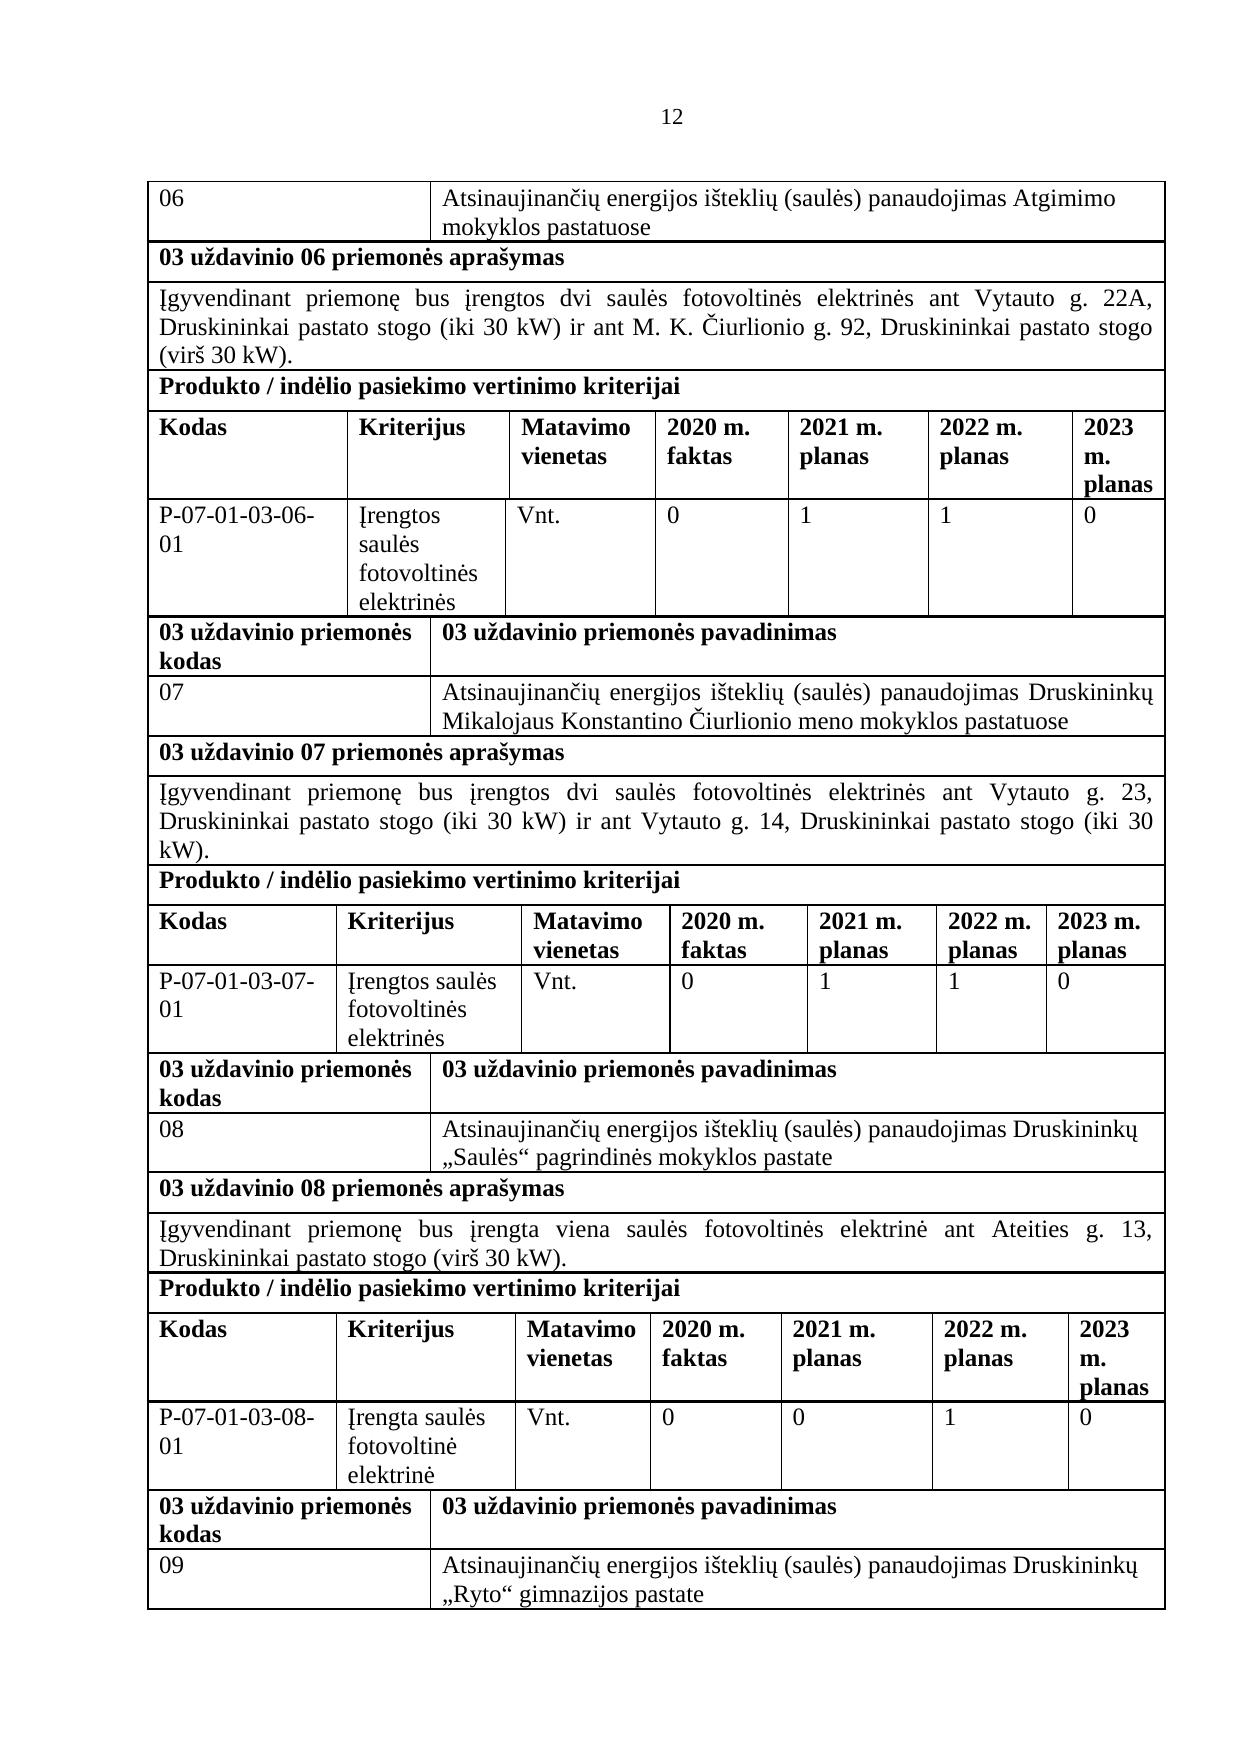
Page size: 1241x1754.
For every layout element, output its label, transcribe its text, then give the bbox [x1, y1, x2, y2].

table_cell 0 [1069, 1403, 1164, 1489]
table_cell 2020 m. faktas [651, 1314, 781, 1400]
table_cell 03 uždavinio 06 priemonės aprašymas [149, 243, 1164, 281]
table_cell Įrengtos saulės fotovoltinės elektrinės [348, 500, 505, 615]
table_cell P-07-01-03-06-01 [149, 500, 347, 615]
table_cell Įgyvendinant priemonę bus įrengtos dvi saulės fotovoltinės elektrinės ant Vytauto g. 23, Druskininkai pastato stogo (iki 30 kW) ir ant Vytauto g. 14, Druskininkai pastato stogo (iki 30 kW). [149, 777, 1164, 863]
table_cell 07 [149, 677, 430, 734]
table_cell 03 uždavinio priemonės pavadinimas [431, 618, 1164, 675]
table_cell 06 [149, 182, 430, 240]
table_cell Kodas [149, 412, 347, 498]
table_cell 1 [929, 500, 1072, 615]
table_cell 2022 m. planas [929, 412, 1072, 498]
table_cell Kriterijus [337, 1314, 515, 1400]
table_cell 03 uždavinio priemonės pavadinimas [431, 1491, 1164, 1548]
table_cell 2021 m. planas [808, 906, 936, 964]
table_cell Atsinaujinančių energijos išteklių (saulės) panaudojimas Druskininkų „Ryto“ gimnazijos pastate [431, 1550, 1164, 1608]
table_cell 0 [1073, 500, 1164, 615]
table_cell Įrengta saulės fotovoltinė elektrinė [337, 1403, 515, 1489]
table_cell 03 uždavinio priemonės pavadinimas [431, 1054, 1164, 1112]
table_cell 03 uždavinio 07 priemonės aprašymas [149, 737, 1164, 775]
table_cell 0 [651, 1403, 781, 1489]
table_cell 09 [149, 1550, 430, 1608]
table_cell Atsinaujinančių energijos išteklių (saulės) panaudojimas Druskininkų Mikalojaus Konstantino Čiurlionio meno mokyklos pastatuose [431, 677, 1164, 734]
table_cell Matavimo vienetas [510, 412, 655, 498]
table_cell 08 [149, 1114, 430, 1171]
table_cell 2020 m. faktas [656, 412, 788, 498]
table_cell 03 uždavinio priemonės kodas [149, 618, 430, 675]
table_cell Vnt. [516, 1403, 650, 1489]
table_cell Kodas [149, 906, 336, 964]
table_cell Atsinaujinančių energijos išteklių (saulės) panaudojimas Atgimimo mokyklos pastatuose [431, 182, 1164, 240]
table_cell 2022 m. planas [937, 906, 1046, 964]
table_cell 1 [808, 966, 936, 1052]
table_cell 2022 m. planas [933, 1314, 1068, 1400]
table_cell 03 uždavinio priemonės kodas [149, 1054, 430, 1112]
table_cell Kriterijus [348, 412, 509, 498]
table_cell Atsinaujinančių energijos išteklių (saulės) panaudojimas Druskininkų „Saulės“ pagrindinės mokyklos pastate [431, 1114, 1164, 1171]
table_cell Įgyvendinant priemonę bus įrengta viena saulės fotovoltinės elektrinė ant Ateities g. 13, Druskininkai pastato stogo (virš 30 kW). [149, 1214, 1164, 1271]
table_cell 03 uždavinio priemonės kodas [149, 1491, 430, 1548]
table_cell 0 [656, 500, 788, 615]
table_cell 1 [789, 500, 928, 615]
table_cell 0 [782, 1403, 932, 1489]
table_cell Vnt. [506, 500, 655, 615]
table_cell 2021 m. planas [782, 1314, 932, 1400]
table_cell Kriterijus [337, 906, 521, 964]
table_cell 03 uždavinio 08 priemonės aprašymas [149, 1173, 1164, 1212]
table_cell 2023 m. planas [1069, 1314, 1164, 1400]
table_cell Vnt. [522, 966, 669, 1052]
table_cell 1 [933, 1403, 1068, 1489]
table_cell Įrengtos saulės fotovoltinės elektrinės [337, 966, 521, 1052]
table_cell P-07-01-03-08-01 [149, 1403, 336, 1489]
table_cell Matavimo vienetas [522, 906, 669, 964]
table_cell Produkto / indėlio pasiekimo vertinimo kriterijai [149, 1274, 1164, 1312]
table_cell 2023 m. planas [1073, 412, 1164, 498]
table_cell 2020 m. faktas [671, 906, 807, 964]
table_cell Matavimo vienetas [516, 1314, 650, 1400]
table_cell 2023 m. planas [1047, 906, 1164, 964]
table_cell Produkto / indėlio pasiekimo vertinimo kriterijai [149, 866, 1164, 904]
table_cell 0 [671, 966, 807, 1052]
table_cell Įgyvendinant priemonę bus įrengtos dvi saulės fotovoltinės elektrinės ant Vytauto g. 22A, Druskininkai pastato stogo (iki 30 kW) ir ant M. K. Čiurlionio g. 92, Druskininkai pastato stogo (virš 30 kW). [149, 283, 1164, 369]
table_cell P-07-01-03-07-01 [149, 966, 336, 1052]
table_cell 0 [1047, 966, 1164, 1052]
table_cell 2021 m. planas [789, 412, 928, 498]
table_cell 1 [937, 966, 1046, 1052]
table_cell Produkto / indėlio pasiekimo vertinimo kriterijai [149, 371, 1164, 410]
table_cell Kodas [149, 1314, 336, 1400]
